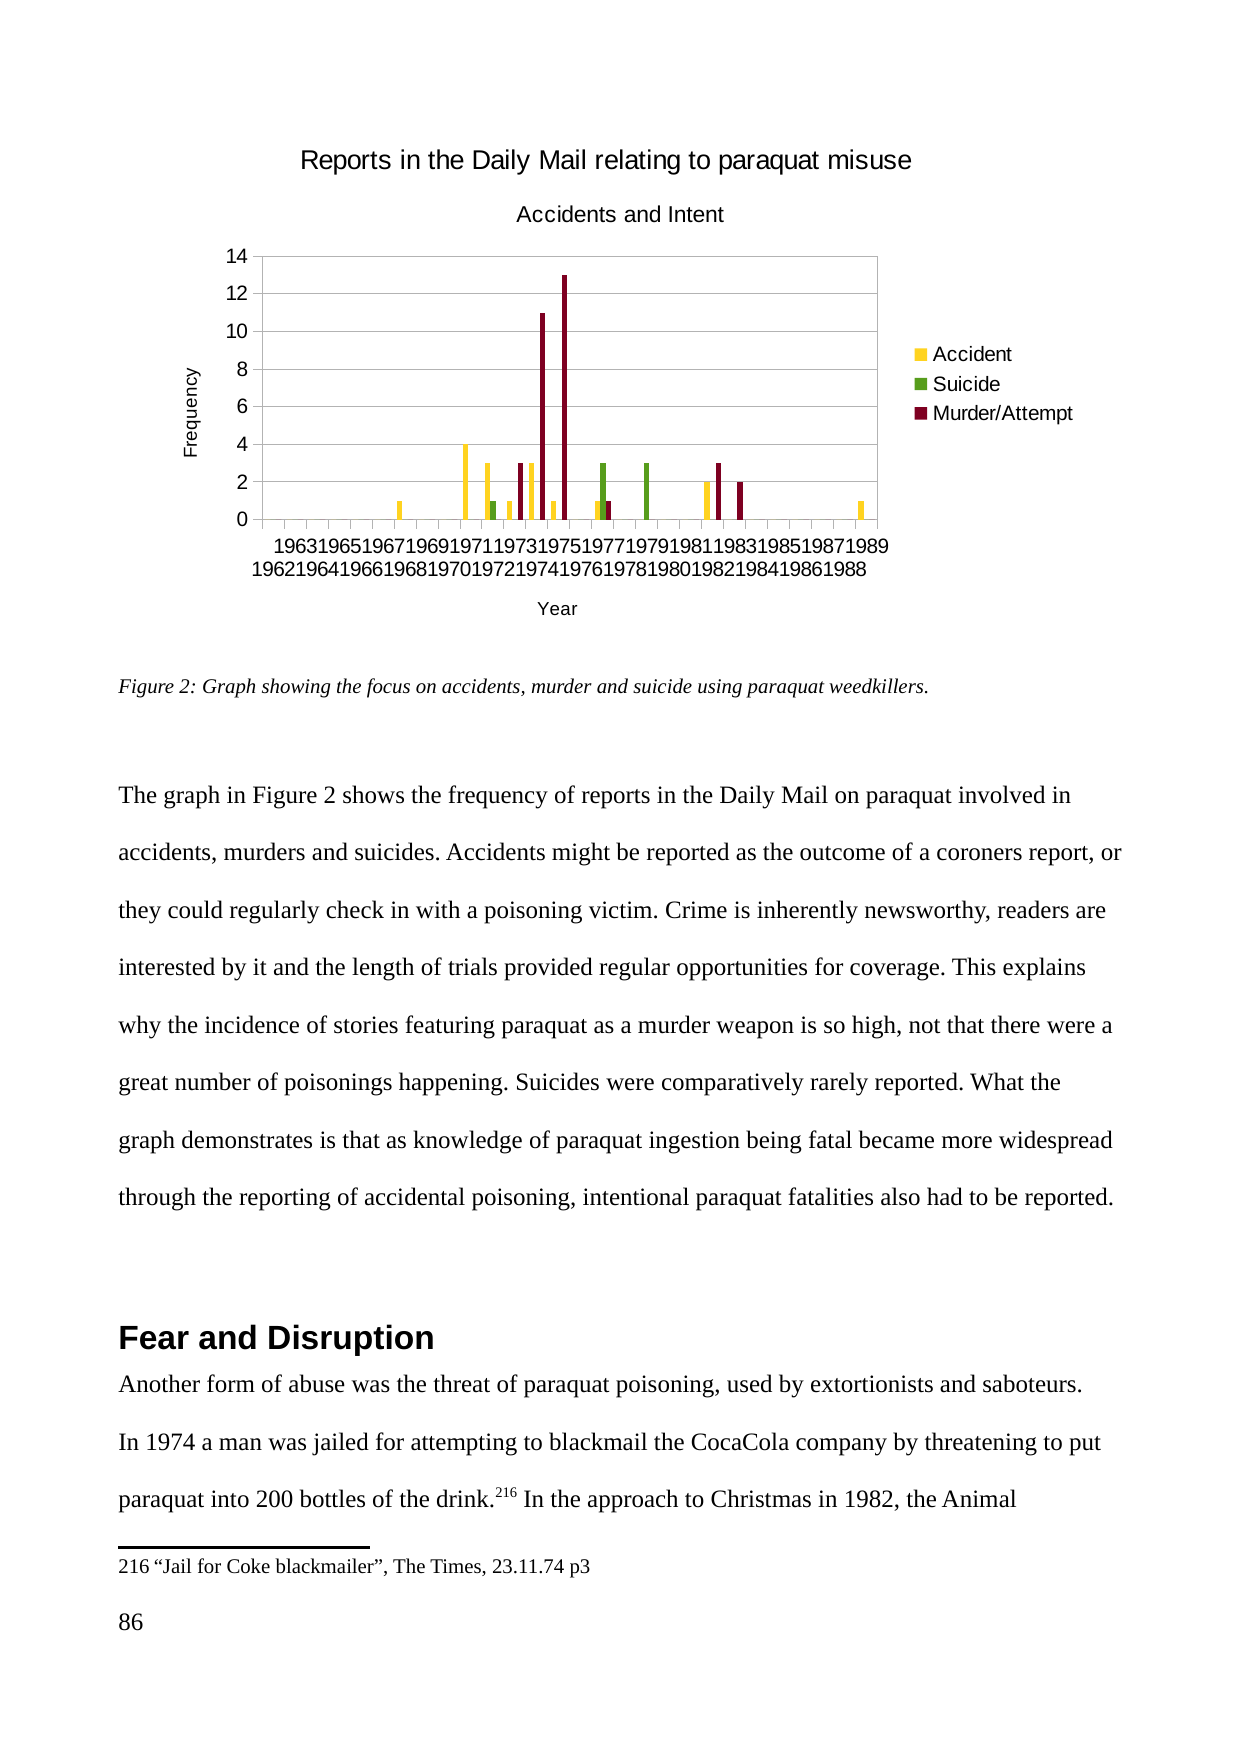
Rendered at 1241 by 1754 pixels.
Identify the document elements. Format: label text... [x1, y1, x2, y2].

text “Jail for Coke blackmailer”, The Times, 23.11.74 p3 [118, 1553, 1122, 1578]
text Figure 2: Graph showing the focus on accidents, murder and suicide using paraquat weedkillers. [118, 118, 1122, 698]
text Another form of abuse was the threat of paraquat poisoning, used by extortionists and saboteurs. [118, 1369, 1122, 1398]
text In 1974 a man was jailed for attempting to blackmail the CocaCola company by threatening to put paraquat into 200 bottles of the drink. In the approach to Christmas in 1982, the Animal [118, 1427, 1122, 1513]
subtitle Fear and Disruption [118, 1318, 1122, 1357]
text The graph in Figure 2 shows the frequency of reports in the Daily Mail on paraquat involved in accidents, murders and suicides. Accidents might be reported as the outcome of a coroners report, or they could regularly check in with a poisoning victim. Crime is inherently newsworthy, readers are interested by it and the length of trials provided regular opportunities for coverage. This explains why the incidence of stories featuring paraquat as a murder weapon is so high, not that there were a great number of poisonings happening. Suicides were comparatively rarely reported. What the graph demonstrates is that as knowledge of paraquat ingestion being fatal became more widespread through the reporting of accidental poisoning, intentional paraquat fatalities also had to be reported. [118, 780, 1122, 1211]
